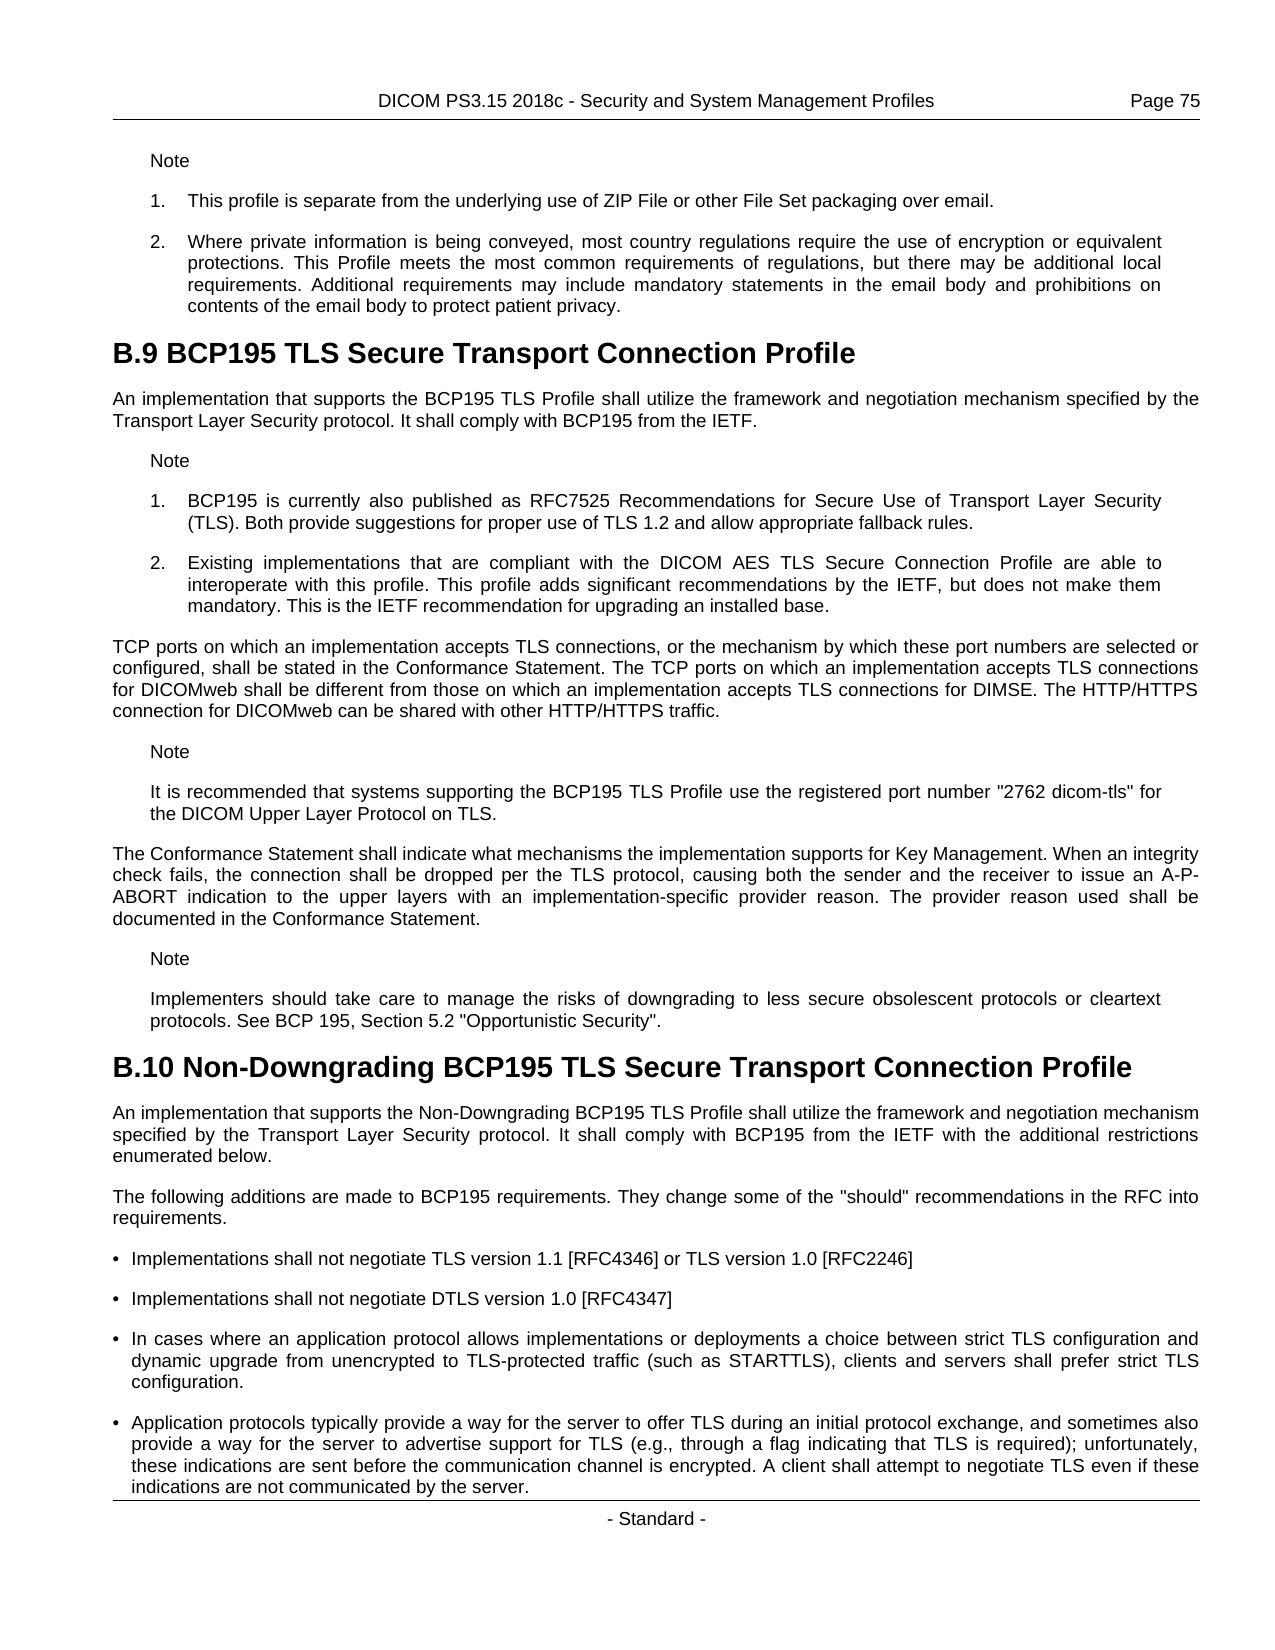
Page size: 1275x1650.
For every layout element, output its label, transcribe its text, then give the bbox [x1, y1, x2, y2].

list Application protocols typically provide a way for the server to offer TLS during an initial protocol exchange, and sometimes also provide a way for the server to advertise support for TLS (e.g., through a flag indicating that TLS is required); unfortunately, these indications are sent before the communication channel is encrypted. A client shall attempt to negotiate TLS even if these indications are not communicated by the server. [112, 1411, 1200, 1498]
text Note [150, 150, 1162, 172]
text Note [150, 740, 1162, 762]
text B.9 BCP195 TLS Secure Transport Connection Profile [112, 336, 1200, 369]
list Implementations shall not negotiate TLS version 1.1 [RFC4346] or TLS version 1.0 [RFC2246] [112, 1247, 1200, 1269]
text An implementation that supports the BCP195 TLS Profile shall utilize the framework and negotiation mechanism specified by the Transport Layer Security protocol. It shall comply with BCP195 from the IETF. [112, 388, 1200, 431]
list This profile is separate from the underlying use of ZIP File or other File Set packaging over email. [150, 190, 1162, 212]
text Implementers should take care to manage the risks of downgrading to less secure obsolescent protocols or cleartext protocols. See BCP 195, Section 5.2 "Opportunistic Security". [150, 988, 1162, 1031]
text TCP ports on which an implementation accepts TLS connections, or the mechanism by which these port numbers are selected or configured, shall be stated in the Conformance Statement. The TCP ports on which an implementation accepts TLS connections for DICOMweb shall be different from those on which an implementation accepts TLS connections for DIMSE. The HTTP/HTTPS connection for DICOMweb can be shared with other HTTP/HTTPS traffic. [112, 635, 1200, 722]
text Note [150, 450, 1162, 471]
text An implementation that supports the Non-Downgrading BCP195 TLS Profile shall utilize the framework and negotiation mechanism specified by the Transport Layer Security protocol. It shall comply with BCP195 from the IETF with the additional restrictions enumerated below. [112, 1102, 1200, 1167]
list BCP195 is currently also published as RFC7525 Recommendations for Secure Use of Transport Layer Security (TLS). Both provide suggestions for proper use of TLS 1.2 and allow appropriate fallback rules. [150, 490, 1162, 533]
list In cases where an application protocol allows implementations or deployments a choice between strict TLS configuration and dynamic upgrade from unencrypted to TLS-protected traffic (such as STARTTLS), clients and servers shall prefer strict TLS configuration. [112, 1328, 1200, 1393]
list Where private information is being conveyed, most country regulations require the use of encryption or equivalent protections. This Profile meets the most common requirements of regulations, but there may be additional local requirements. Additional requirements may include mandatory statements in the email body and prohibitions on contents of the email body to protect patient privacy. [150, 231, 1162, 317]
text B.10 Non-Downgrading BCP195 TLS Secure Transport Connection Profile [112, 1050, 1200, 1083]
list Implementations shall not negotiate DTLS version 1.0 [RFC4347] [112, 1288, 1200, 1309]
text Note [150, 948, 1162, 969]
text The Conformance Statement shall indicate what mechanisms the implementation supports for Key Management. When an integrity check fails, the connection shall be dropped per the TLS protocol, causing both the sender and the receiver to issue an A-P-ABORT indication to the upper layers with an implementation-specific provider reason. The provider reason used shall be documented in the Conformance Statement. [112, 843, 1200, 929]
text The following additions are made to BCP195 requirements. They change some of the "should" recommendations in the RFC into requirements. [112, 1186, 1200, 1229]
text It is recommended that systems supporting the BCP195 TLS Profile use the registered port number "2762 dicom-tls" for the DICOM Upper Layer Protocol on TLS. [150, 781, 1162, 824]
list Existing implementations that are compliant with the DICOM AES TLS Secure Connection Profile are able to interoperate with this profile. This profile adds significant recommendations by the IETF, but does not make them mandatory. This is the IETF recommendation for upgrading an installed base. [150, 552, 1162, 617]
